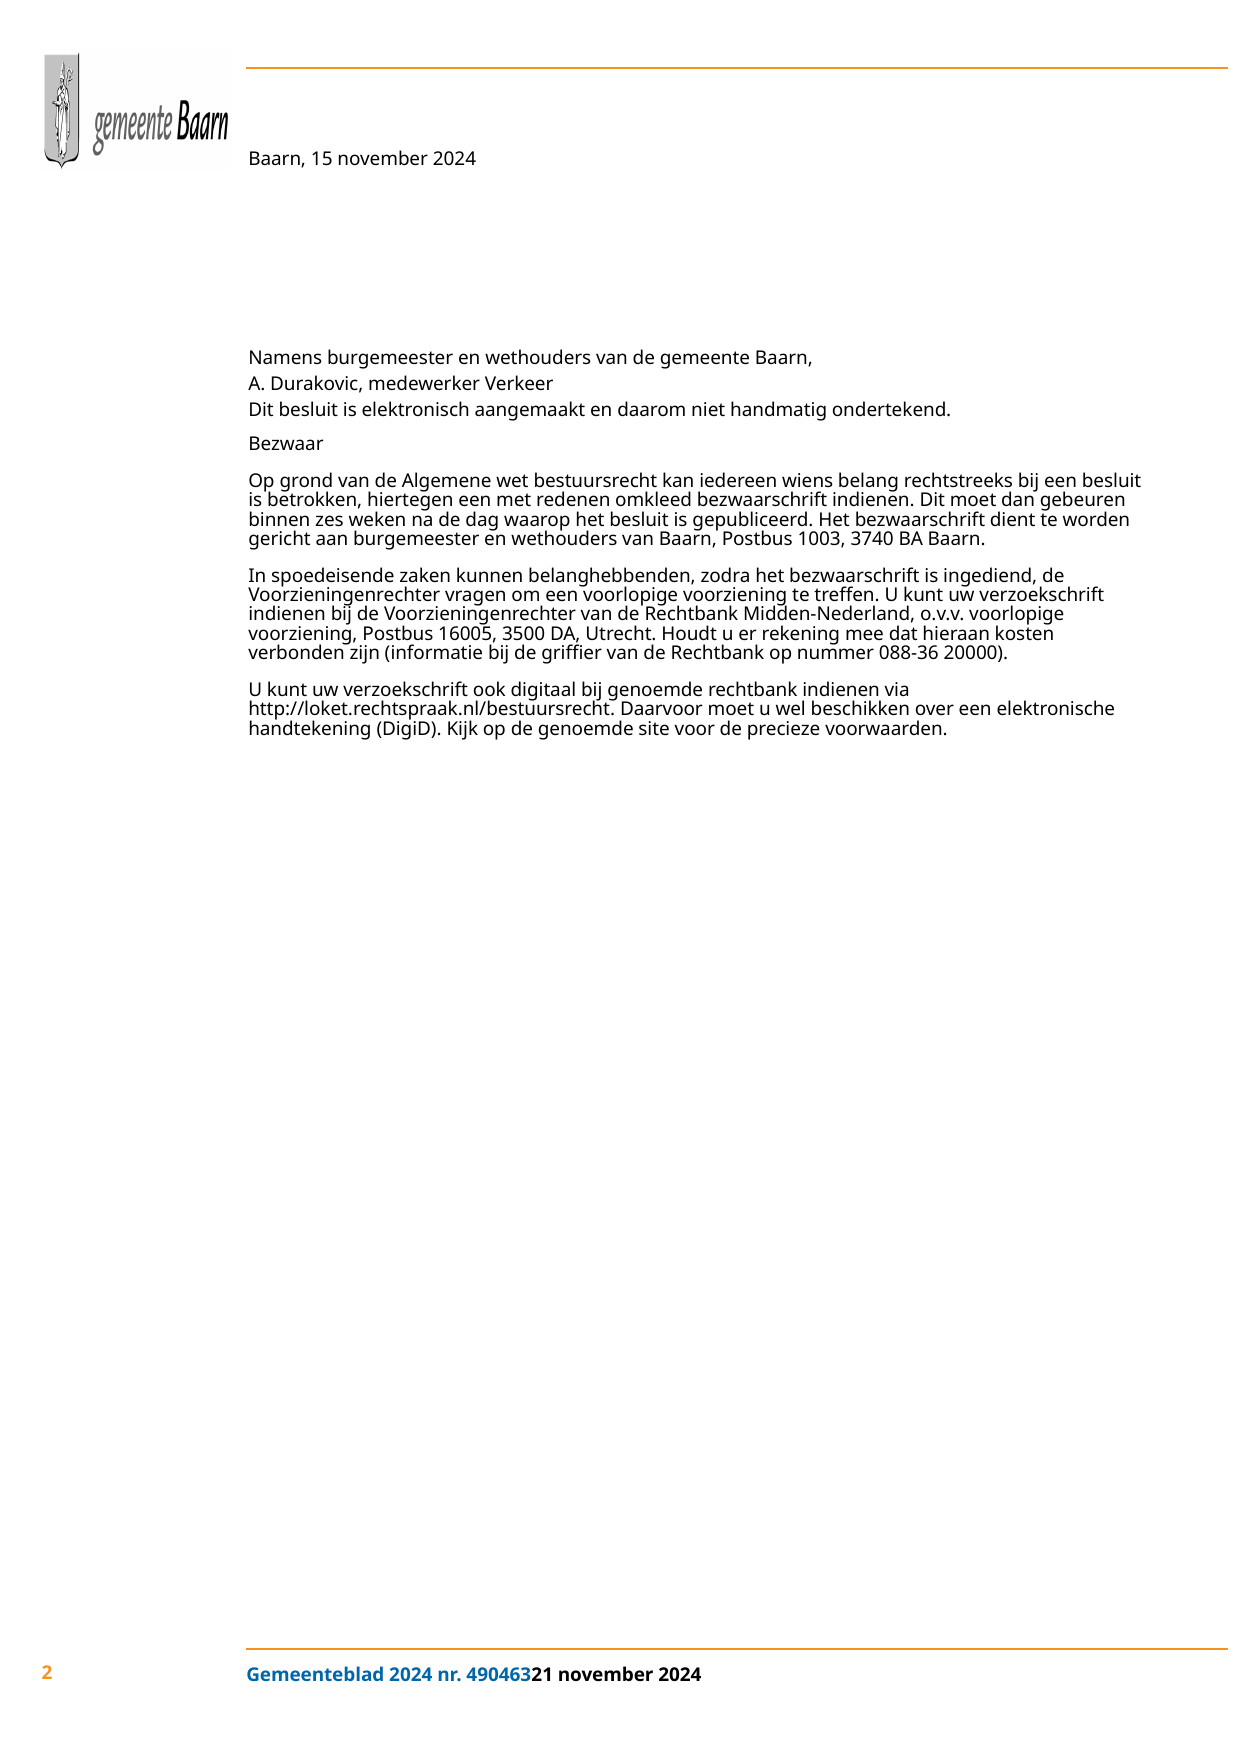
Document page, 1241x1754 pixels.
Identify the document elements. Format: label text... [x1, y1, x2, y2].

text Dit besluit is elektronisch aangemaakt en daarom niet handmatig ondertekend. [248, 396, 1152, 421]
text Op grond van de Algemene wet bestuursrecht kan iedereen wiens belang rechtstreeks bij een besluit is betrokken, hiertegen een met redenen omkleed bezwaarschrift indienen. Dit moet dan gebeuren binnen zes weken na de dag waarop het besluit is gepubliceerd. Het bezwaarschrift dient te worden gericht aan burgemeester en wethouders van Baarn, Postbus 1003, 3740 BA Baarn. [248, 472, 1152, 549]
text Namens burgemeester en wethouders van de gemeente Baarn, [248, 344, 1152, 370]
text Bezwaar [248, 435, 1152, 454]
text Baarn, 15 november 2024 [248, 145, 1152, 171]
text In spoedeisende zaken kunnen belanghebbenden, zodra het bezwaarschrift is ingediend, de Voorzieningenrechter vragen om een voorlopige voorziening te treffen. U kunt uw verzoekschrift indienen bij de Voorzieningenrechter van de Rechtbank Midden-Nederland, o.v.v. voorlopige voorziening, Postbus 16005, 3500 DA, Utrecht. Houdt u er rekening mee dat hieraan kosten verbonden zijn (informatie bij de griffier van de Rechtbank op nummer 088-36 20000). [248, 567, 1152, 663]
picture [41, 47, 231, 172]
text A. Durakovic, medewerker Verkeer [248, 370, 1152, 396]
text U kunt uw verzoekschrift ook digitaal bij genoemde rechtbank indienen via http://loket.rechtspraak.nl/bestuursrecht. Daarvoor moet u wel beschikken over een elektronische handtekening (DigiD). Kijk op de genoemde site voor de precieze voorwaarden. [248, 681, 1152, 739]
